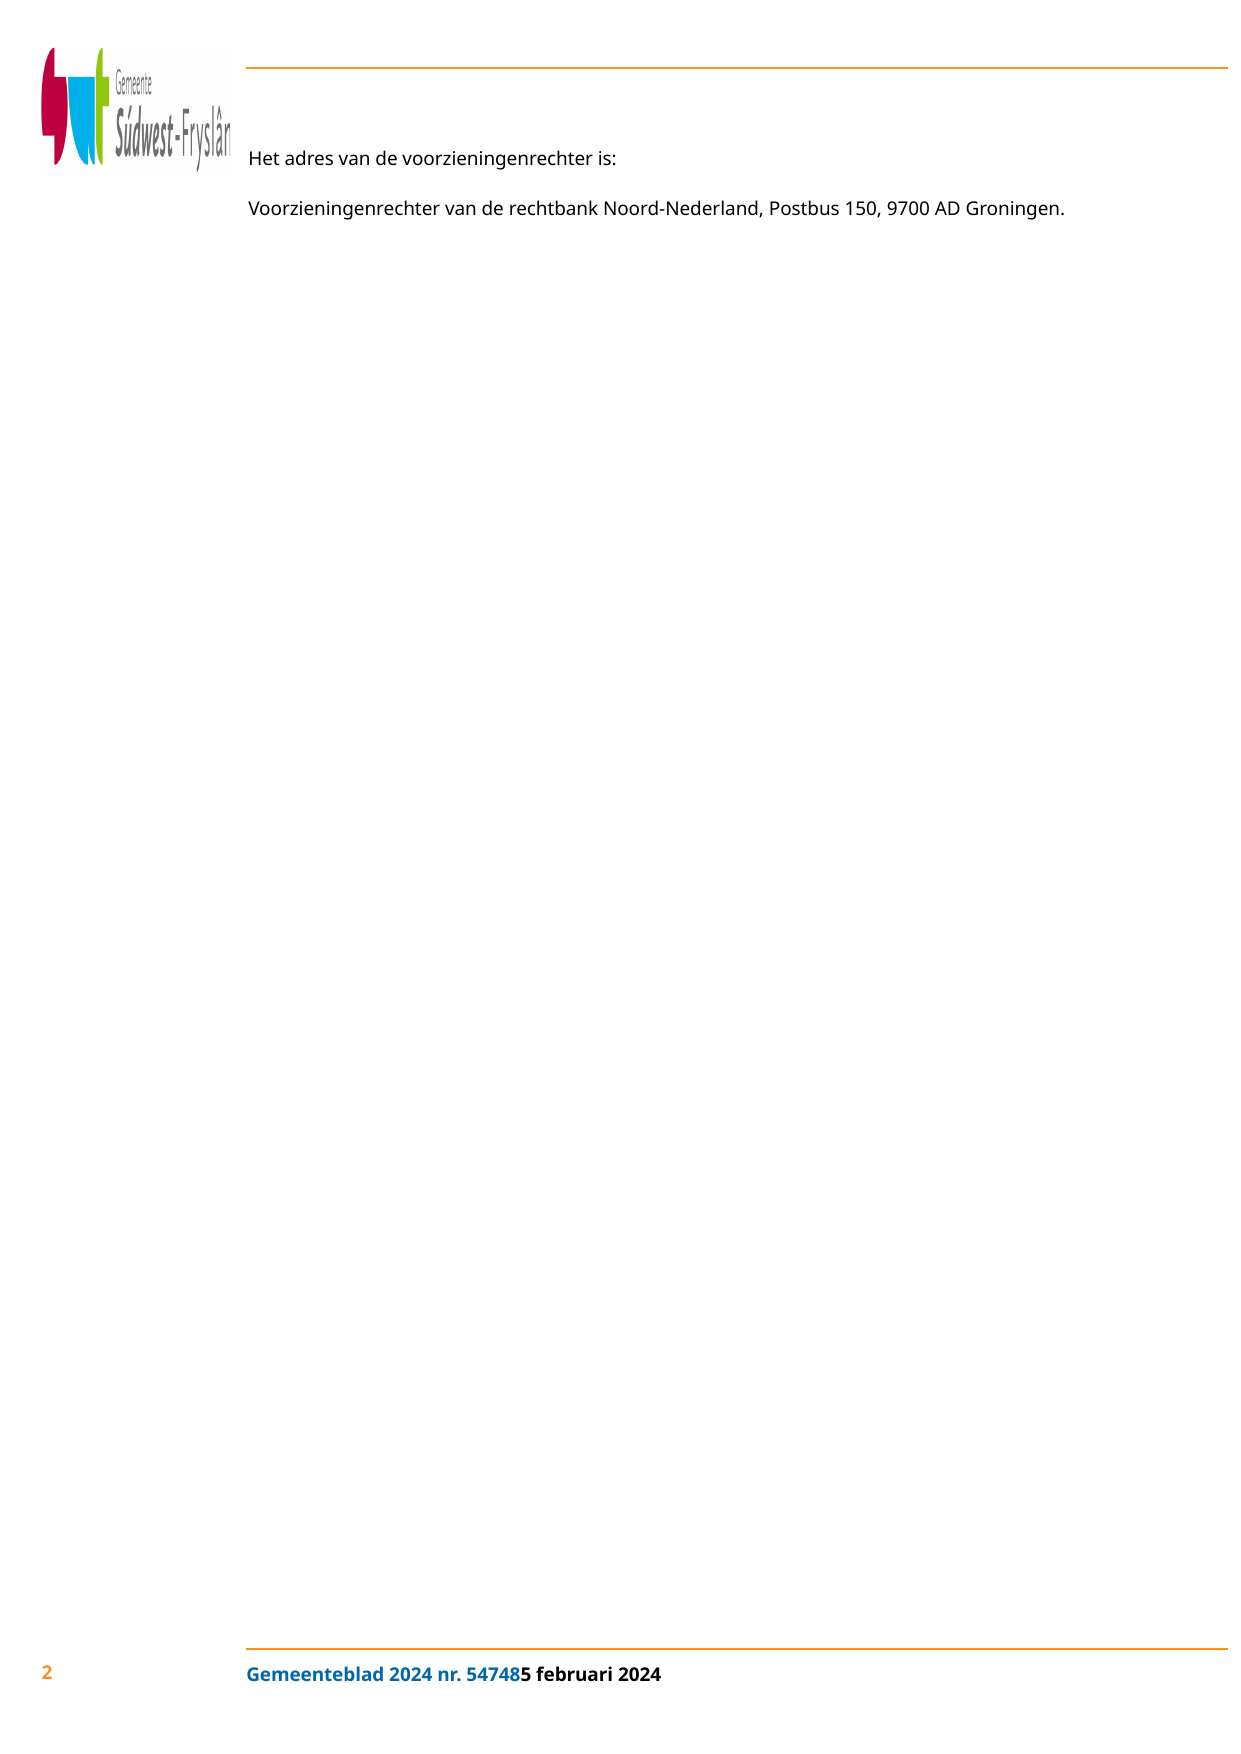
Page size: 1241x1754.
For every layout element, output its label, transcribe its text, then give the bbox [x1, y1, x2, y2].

text Het adres van de voorzieningenrechter is: [248, 145, 1152, 171]
text Voorzieningenrechter van de rechtbank Noord-Nederland, Postbus 150, 9700 AD Groningen. [248, 196, 1152, 221]
picture [41, 47, 231, 172]
